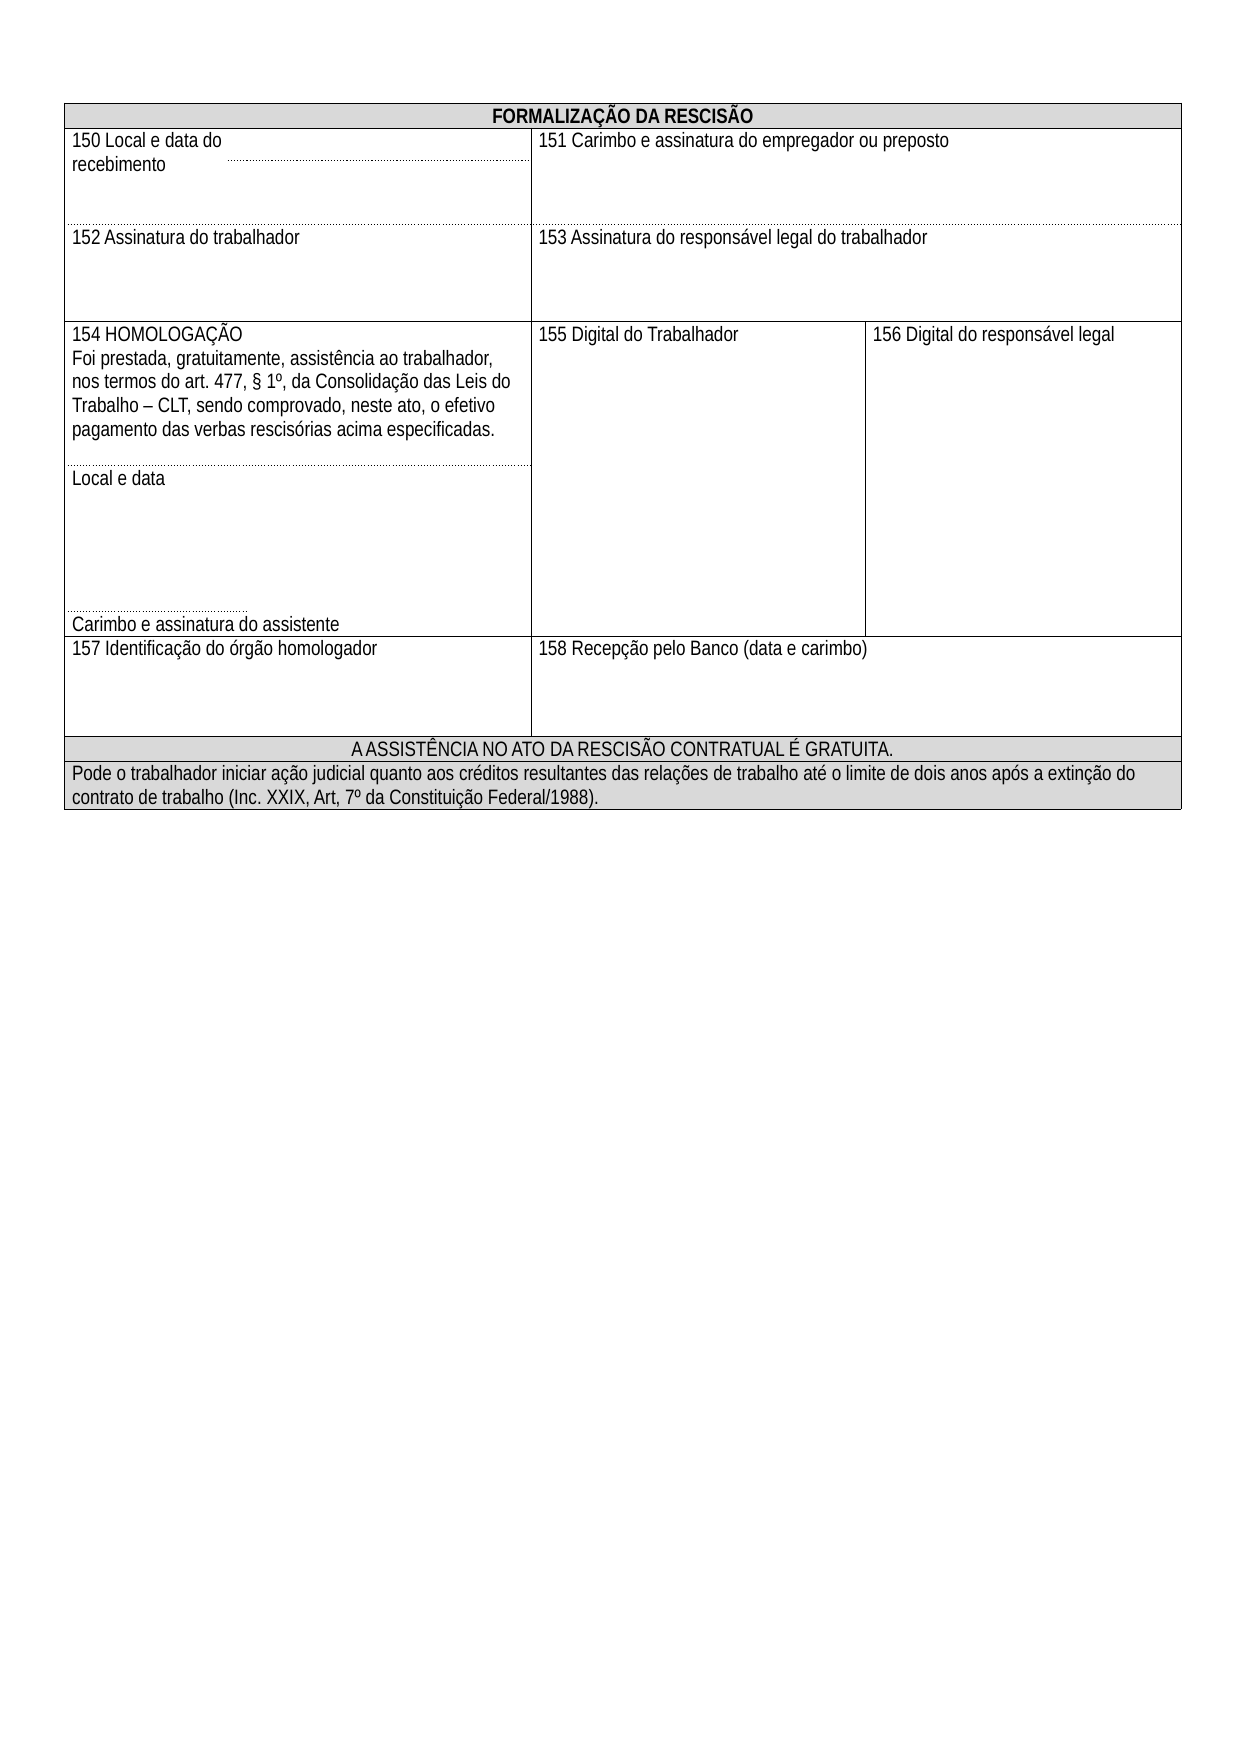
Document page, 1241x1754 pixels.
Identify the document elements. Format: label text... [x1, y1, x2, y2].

table_cell Pode o trabalhador iniciar ação judicial quanto aos créditos resultantes das relações de trabalho até o limite de dois anos após a extinção do contrato de trabalho (Inc. XXIX, Art, 7º da Constituição Federal/1988). [65, 762, 1181, 809]
table_cell [228, 129, 531, 160]
table_cell 155 Digital do Trabalhador [532, 322, 865, 636]
table_cell 152 Assinatura do trabalhador [65, 224, 531, 321]
table_cell 156 Digital do responsável legal [866, 322, 1181, 636]
table_cell 157 Identificação do órgão homologador [65, 637, 531, 736]
table_cell [246, 465, 531, 611]
table_cell 151 Carimbo e assinatura do empregador ou preposto [532, 129, 1181, 224]
table_cell 158 Recepção pelo Banco (data e carimbo) [532, 637, 1181, 736]
table_cell 150 Local e data do recebimento [65, 129, 228, 224]
table_cell [228, 160, 531, 224]
table_header FORMALIZAÇÃO DA RESCISÃO [65, 104, 1181, 128]
table_cell Local e data [65, 465, 246, 611]
table_cell Carimbo e assinatura do assistente [65, 611, 531, 636]
table_cell 153 Assinatura do responsável legal do trabalhador [532, 224, 1181, 321]
table_cell A ASSISTÊNCIA NO ATO DA RESCISÃO CONTRATUAL É GRATUITA. [65, 737, 1181, 761]
table_cell 154 HOMOLOGAÇÃO Foi prestada, gratuitamente, assistência ao trabalhador, nos termos do art. 477, § 1º, da Consolidação das Leis do Trabalho – CLT, sendo comprovado, neste ato, o efetivo pagamento das verbas rescisórias acima especificadas. [65, 322, 531, 465]
